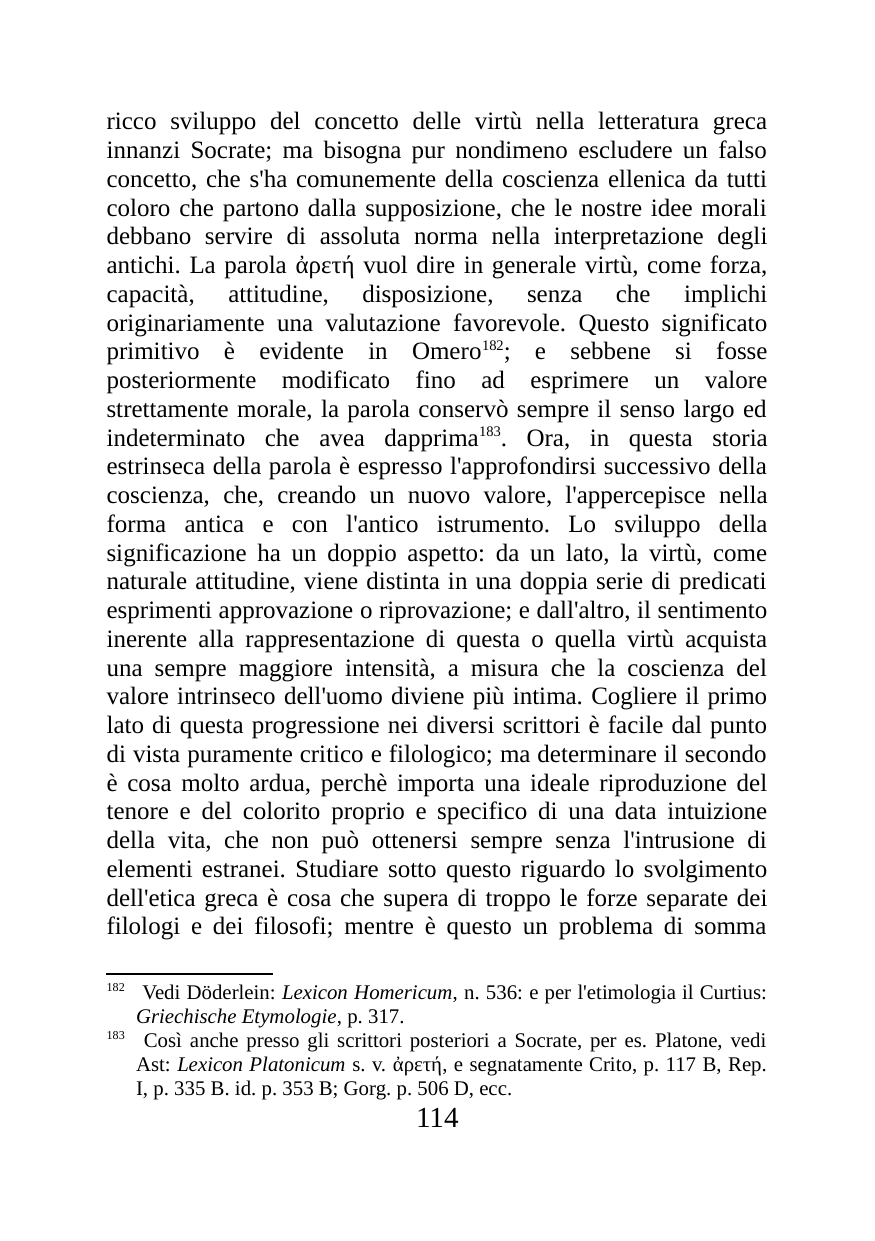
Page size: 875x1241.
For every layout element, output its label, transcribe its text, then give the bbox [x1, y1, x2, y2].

text Così anche presso gli scrittori posteriori a Socrate, per es. Platone, vedi Ast: Lexicon Platonicum s. v. ἀρετή, e segnatamente Crito, p. 117 B, Rep. I, p. 335 B. id. p. 353 B; Gorg. p. 506 D, ecc. [106, 1028, 768, 1100]
text ricco sviluppo del concetto delle virtù nella letteratura greca innanzi Socrate; ma bisogna pur nondimeno escludere un falso concetto, che s'ha comunemente della coscienza ellenica da tutti coloro che partono dalla supposizione, che le nostre idee morali debbano servire di assoluta norma nella interpretazione degli antichi. La parola ἀρετή vuol dire in generale virtù, come forza, capacità, attitudine, disposizione, senza che implichi originariamente una valutazione favorevole. Questo significato primitivo è evidente in Omero; e sebbene si fosse posteriormente modificato fino ad esprimere un valore strettamente morale, la parola conservò sempre il senso largo ed indeterminato che avea dapprima. Ora, in questa storia estrinseca della parola è espresso l'approfondirsi successivo della coscienza, che, creando un nuovo valore, l'appercepisce nella forma antica e con l'antico istrumento. Lo sviluppo della significazione ha un doppio aspetto: da un lato, la virtù, come naturale attitudine, viene distinta in una doppia serie di predicati esprimenti approvazione o riprovazione; e dall'altro, il sentimento inerente alla rappresentazione di questa o quella virtù acquista una sempre maggiore intensità, a misura che la coscienza del valore intrinseco dell'uomo diviene più intima. Cogliere il primo lato di questa progressione nei diversi scrittori è facile dal punto di vista puramente critico e filologico; ma determinare il secondo è cosa molto ardua, perchè importa una ideale riproduzione del tenore e del colorito proprio e specifico di una data intuizione della vita, che non può ottenersi sempre senza l'intrusione di elementi estranei. Studiare sotto questo riguardo lo svolgimento dell'etica greca è cosa che supera di troppo le forze separate dei filologi e dei filosofi; mentre è questo un problema di somma [106, 106, 768, 940]
text Vedi Döderlein: Lexicon Homericum, n. 536: e per l'etimologia il Curtius: Griechische Etymologie, p. 317. [106, 980, 768, 1028]
